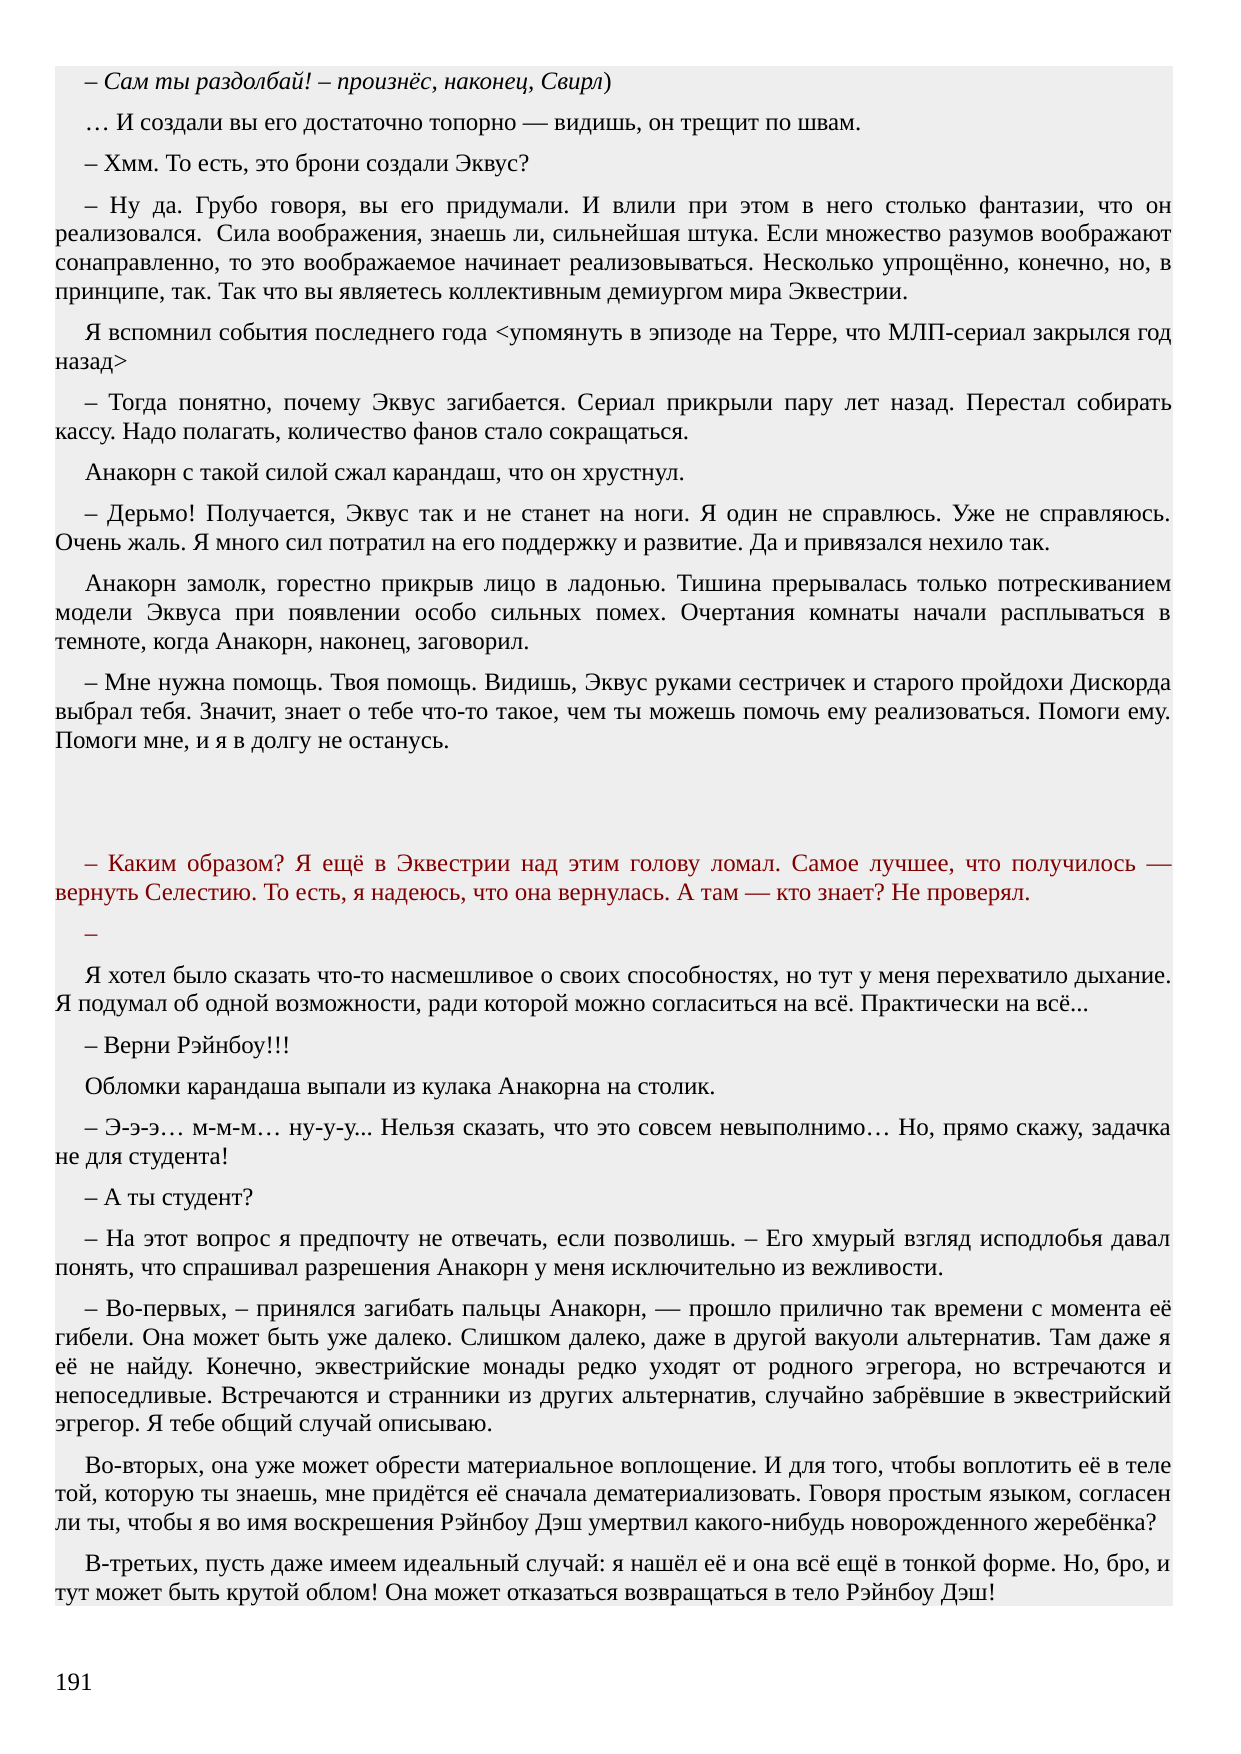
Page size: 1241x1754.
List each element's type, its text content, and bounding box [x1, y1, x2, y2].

text – Тогда понятно, почему Эквус загибается. Сериал прикрыли пару лет назад. Перестал собирать кассу. Надо полагать, количество фанов стало сокращаться. [55, 387, 1173, 445]
text Обломки карандаша выпали из кулака Анакорна на столик. [55, 1071, 1173, 1100]
text Во-вторых, она уже может обрести материальное воплощение. И для того, чтобы воплотить её в теле той, которую ты знаешь, мне придётся её сначала дематериализовать. Говоря простым языком, согласен ли ты, чтобы я во имя воскрешения Рэйнбоу Дэш умертвил какого-нибудь новорожденного жеребёнка? [55, 1450, 1173, 1536]
text – [55, 918, 1173, 947]
text – Во-первых, – принялся загибать пальцы Анакорн, — прошло прилично так времени с момента её гибели. Она может быть уже далеко. Слишком далеко, даже в другой вакуоли альтернатив. Там даже я её не найду. Конечно, эквестрийские монады редко уходят от родного эгрегора, но встречаются и непоседливые. Встречаются и странники из других альтернатив, случайно забрёвшие в эквестрийский эгрегор. Я тебе общий случай описываю. [55, 1293, 1173, 1437]
text Анакорн замолк, горестно прикрыв лицо в ладонью. Тишина прерывалась только потрескиванием модели Эквуса при появлении особо сильных помех. Очертания комнаты начали расплываться в темноте, когда Анакорн, наконец, заговорил. [55, 568, 1173, 655]
text – Сам ты раздолбай! – произнёс, наконец, Свирл) [55, 66, 1173, 95]
text Я вспомнил события последнего года <упомянуть в эпизоде на Терре, что МЛП-сериал закрылся год назад> [55, 317, 1173, 375]
text Я хотел было сказать что-то насмешливое о своих способностях, но тут у меня перехватило дыхание. Я подумал об одной возможности, ради которой можно согласиться на всё. Практически на всё... [55, 960, 1173, 1017]
text – Верни Рэйнбоу!!! [55, 1030, 1173, 1058]
text – Хмм. То есть, это брони создали Эквус? [55, 148, 1173, 177]
text – Дерьмо! Получается, Эквус так и не станет на ноги. Я один не справлюсь. Уже не справляюсь. Очень жаль. Я много сил потратил на его поддержку и развитие. Да и привязался нехило так. [55, 498, 1173, 556]
text В-третьих, пусть даже имеем идеальный случай: я нашёл её и она всё ещё в тонкой форме. Но, бро, и тут может быть крутой облом! Она может отказаться возвращаться в тело Рэйнбоу Дэш! [55, 1548, 1173, 1606]
text – Мне нужна помощь. Твоя помощь. Видишь, Эквус руками сестричек и старого пройдохи Дискорда выбрал тебя. Значит, знает о тебе что-то такое, чем ты можешь помочь ему реализоваться. Помоги ему. Помоги мне, и я в долгу не останусь. [55, 667, 1173, 753]
text – А ты студент? [55, 1182, 1173, 1211]
text … И создали вы его достаточно топорно — видишь, он трещит по швам. [55, 107, 1173, 136]
text – Каким образом? Я ещё в Эквестрии над этим голову ломал. Самое лучшее, что получилось — вернуть Селестию. То есть, я надеюсь, что она вернулась. А там — кто знает? Не проверял. [55, 848, 1173, 906]
text – На этот вопрос я предпочту не отвечать, если позволишь. – Его хмурый взгляд исподлобья давал понять, что спрашивал разрешения Анакорн у меня исключительно из вежливости. [55, 1223, 1173, 1281]
text Анакорн с такой силой сжал карандаш, что он хрустнул. [55, 457, 1173, 486]
text – Ну да. Грубо говоря, вы его придумали. И влили при этом в него столько фантазии, что он реализовался. Сила воображения, знаешь ли, сильнейшая штука. Если множество разумов воображают сонаправленно, то это воображаемое начинает реализовываться. Несколько упрощённо, конечно, но, в принципе, так. Так что вы являетесь коллективным демиургом мира Эквестрии. [55, 190, 1173, 305]
text – Э-э-э… м-м-м… ну-у-у... Нельзя сказать, что это совсем невыполнимо… Но, прямо скажу, задачка не для студента! [55, 1112, 1173, 1170]
